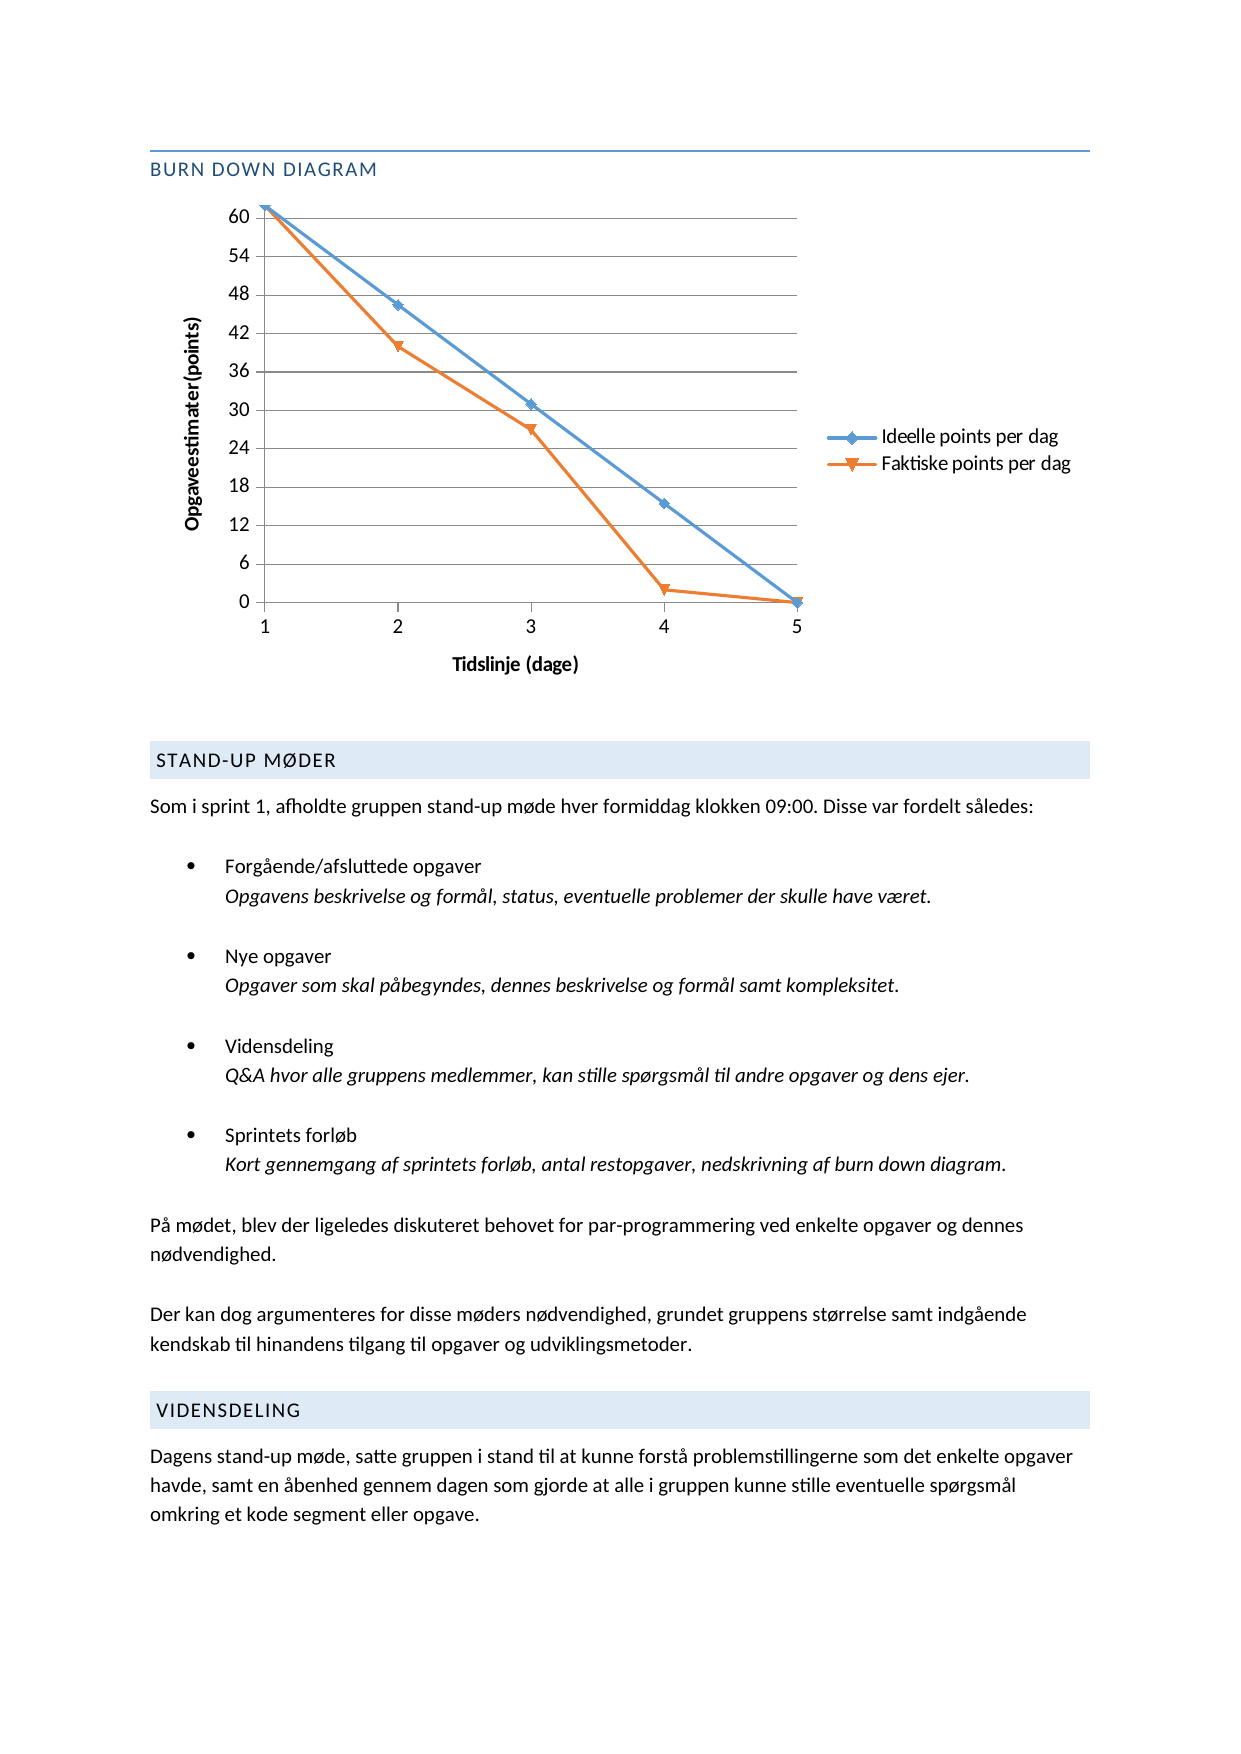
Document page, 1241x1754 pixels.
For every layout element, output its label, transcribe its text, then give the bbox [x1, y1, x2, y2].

list Forgående/afsluttede opgaver Opgavens beskrivelse og formål, status, eventuelle problemer der skulle have været. [187, 854, 1090, 908]
list Sprintets forløb Kort gennemgang af sprintets forløb, antal restopgaver, nedskrivning af burn down diagram. [187, 1122, 1090, 1177]
text Dagens stand-up møde, satte gruppen i stand til at kunne forstå problemstillingerne som det enkelte opgaver havde, samt en åbenhed gennem dagen som gjorde at alle i gruppen kunne stille eventuelle spørgsmål omkring et kode segment eller opgave. [150, 1443, 1090, 1527]
subtitle Burn down diagram [150, 152, 1090, 181]
text Der kan dog argumenteres for disse møders nødvendighed, grundet gruppens størrelse samt indgående kendskab til hinandens tilgang til opgaver og udviklingsmetoder. [150, 1302, 1090, 1356]
subtitle Vidensdeling [156, 1398, 1084, 1423]
text På mødet, blev der ligeledes diskuteret behovet for par-programmering ved enkelte opgaver og dennes nødvendighed. [150, 1212, 1090, 1267]
text Som i sprint 1, afholdte gruppen stand-up møde hver formiddag klokken 09:00. Disse var fordelt således: [150, 793, 1090, 819]
list Nye opgaver Opgaver som skal påbegyndes, dennes beskrivelse og formål samt kompleksitet. [187, 943, 1090, 998]
list Vidensdeling Q&A hvor alle gruppens medlemmer, kan stille spørgsmål til andre opgaver og dens ejer. [187, 1033, 1090, 1087]
subtitle Stand-up møder [156, 748, 1084, 773]
